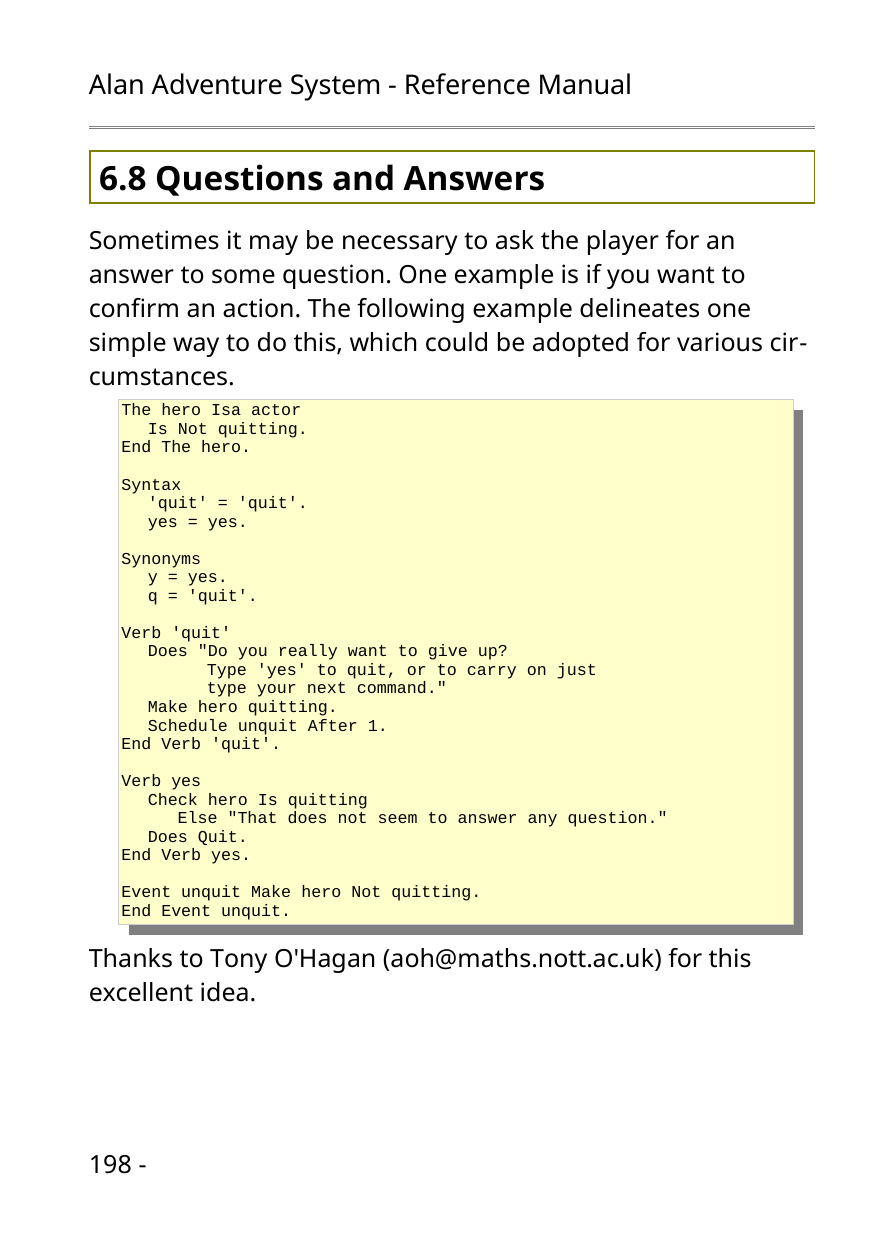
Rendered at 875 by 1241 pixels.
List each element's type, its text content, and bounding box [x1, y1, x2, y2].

text The hero Isa actor Is Not quitting. End The hero. Syntax 'quit' = 'quit'. yes = yes. Synonyms y = yes. q = 'quit'. Verb 'quit' Does "Do you really want to give up? Type 'yes' to quit, or to carry on just type your next command." Make hero quitting. Schedule unquit After 1. End Verb 'quit'. Verb yes Check hero Is quitting Else "That does not seem to answer any question." Does Quit. End Verb yes. Event unquit Make hero Not quitting. End Event unquit. [119, 400, 793, 924]
text Sometimes it may be necessary to ask the player for an answer to some ques­tion. One example is if you want to confirm an action. The following example delineates one simple way to do this, which could be adopted for various cir­cumstances. [88, 223, 815, 393]
text Thanks to Tony O'Hagan (aoh@maths.nott.ac.uk) for this excellent idea. [88, 941, 815, 1009]
subtitle Questions and Answers [91, 152, 814, 202]
